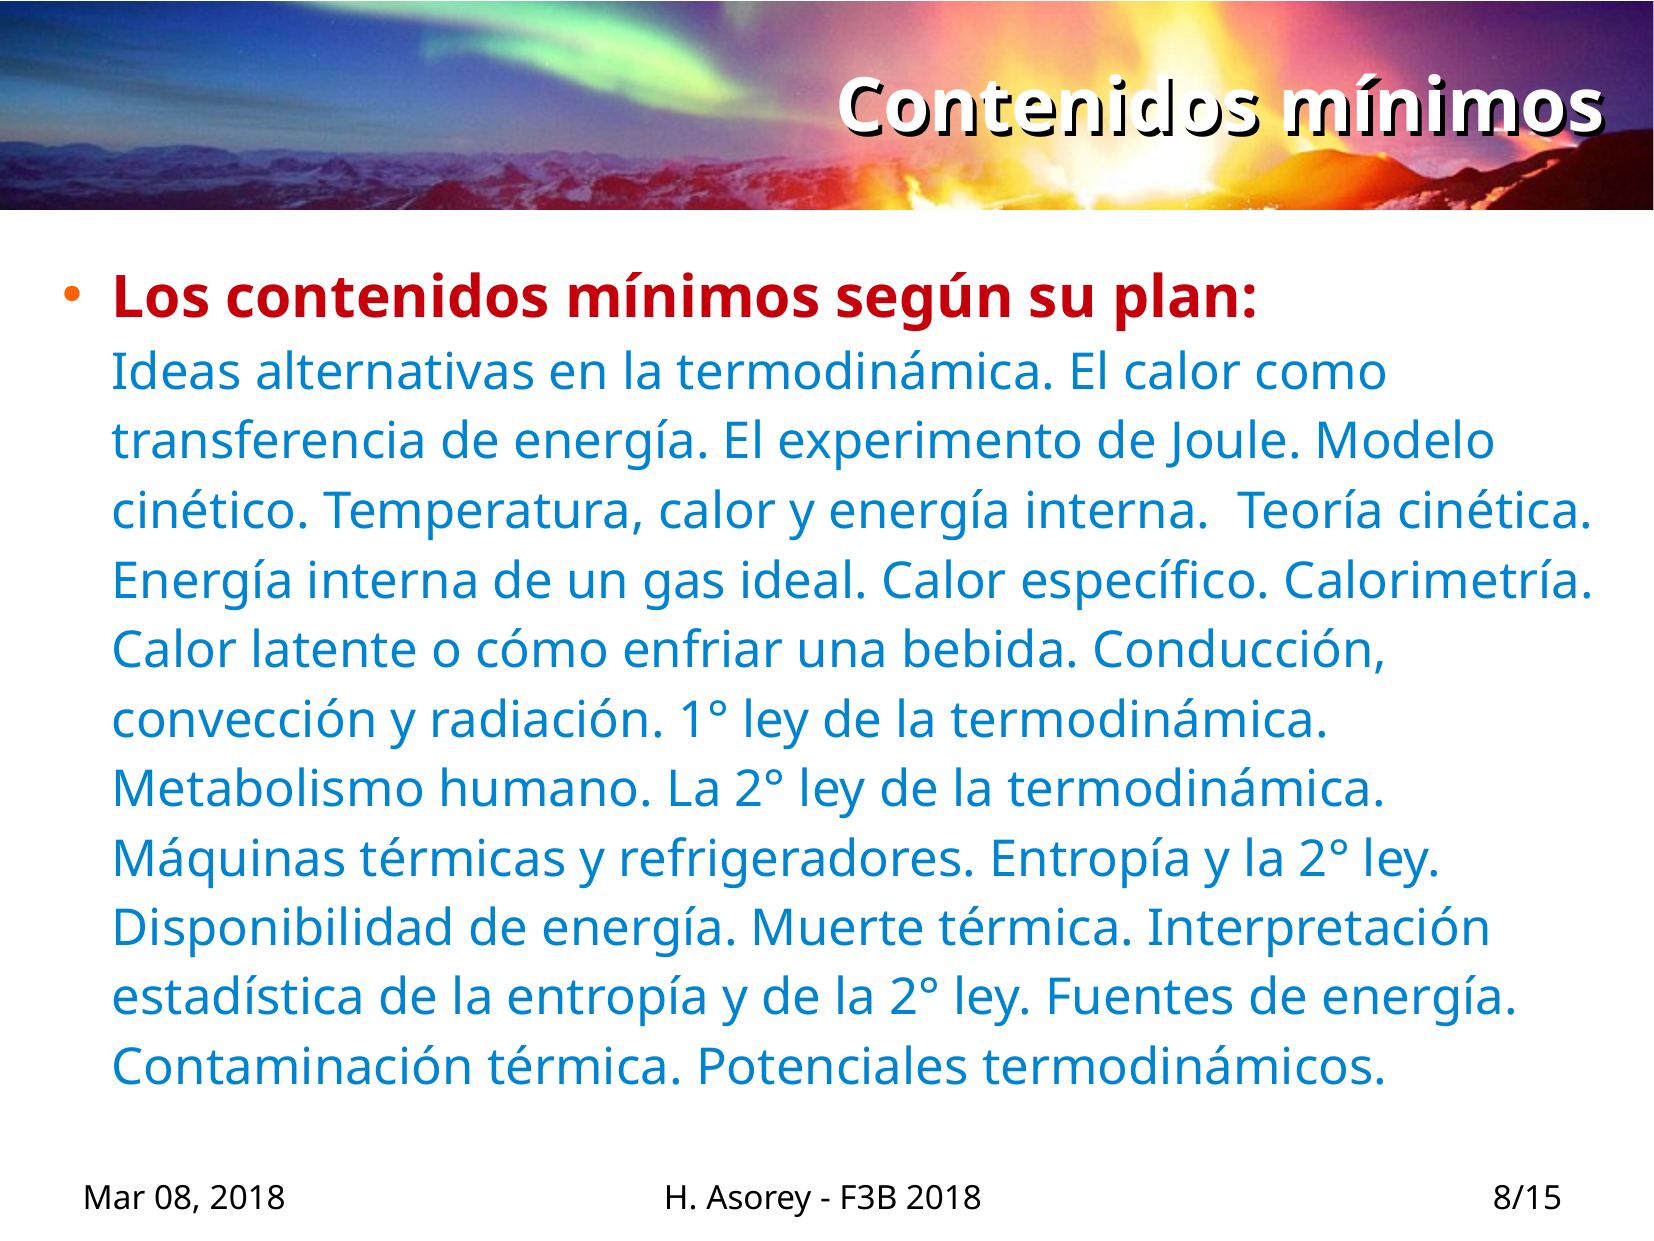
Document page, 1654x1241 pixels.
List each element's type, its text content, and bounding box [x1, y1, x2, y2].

list Los contenidos mínimos según su plan: Ideas alternativas en la termodinámica. El calor como transferencia de energía. El experimento de Joule. Modelo cinético. Temperatura, calor y energía interna. Teoría cinética. Energía interna de un gas ideal. Calor específico. Calorimetría. Calor latente o cómo enfriar una bebida. Conducción, convección y radiación. 1° ley de la termodinámica. Metabolismo humano. La 2° ley de la termodinámica. Máquinas térmicas y refrigeradores. Entropía y la 2° ley. Disponibilidad de energía. Muerte térmica. Interpretación estadística de la entropía y de la 2° ley. Fuentes de energía. Contaminación térmica. Potenciales termodinámicos. [45, 255, 1606, 1156]
title Contenidos mínimos [45, 15, 1606, 191]
picture [0, 1, 1654, 210]
